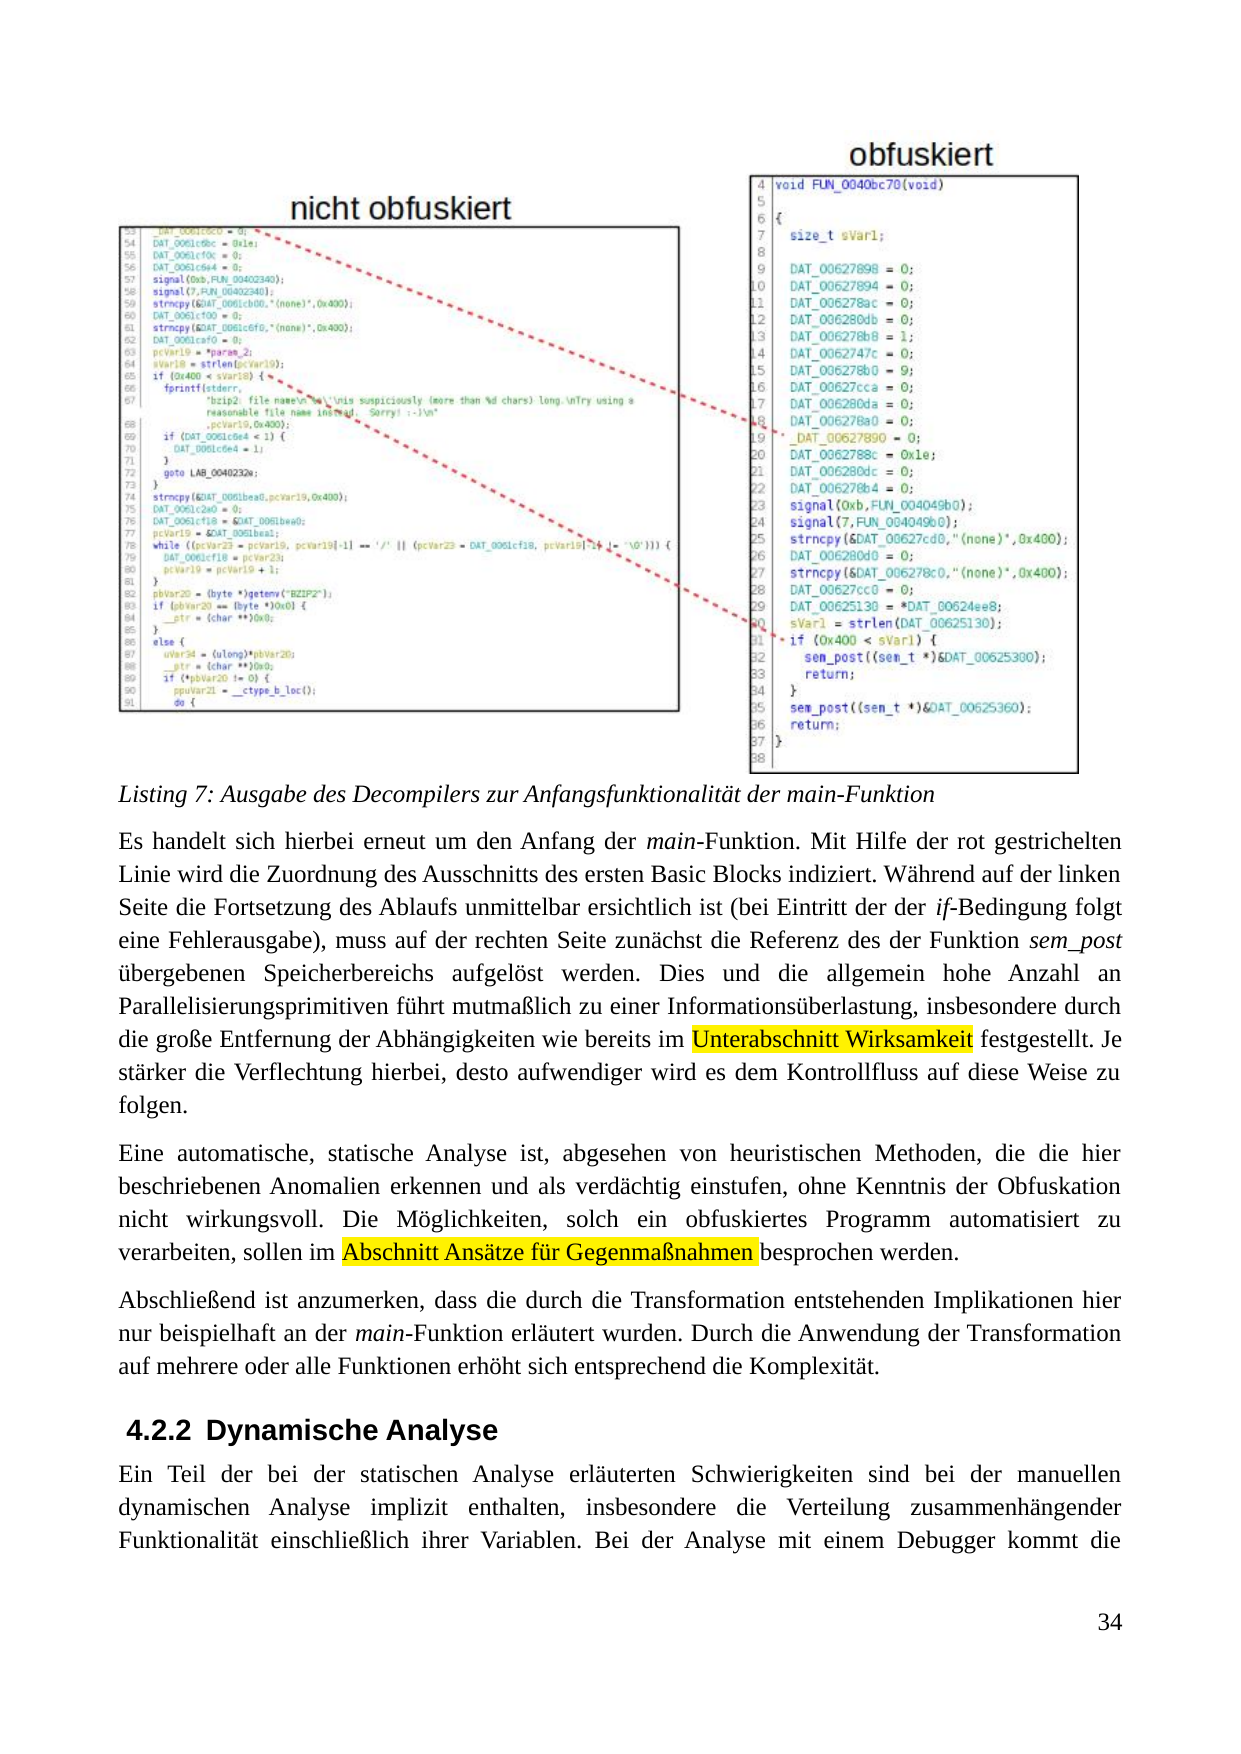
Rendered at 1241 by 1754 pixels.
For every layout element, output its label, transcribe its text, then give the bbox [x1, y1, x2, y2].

text Ein Teil der bei der statischen Analyse erläuterten Schwierigkeiten sind bei der manuellen dynamischen Analyse implizit enthalten, insbesondere die Verteilung zusammenhängender Funktionalität einschließlich ihrer Variablen. Bei der Analyse mit einem Debugger kommt die [118, 1459, 1122, 1554]
picture [118, 130, 1079, 774]
text Eine automatische, statische Analyse ist, abgesehen von heuristischen Methoden, die die hier beschriebenen Anomalien erkennen und als verdächtig einstufen, ohne Kenntnis der Obfuskation nicht wirkungsvoll. Die Möglichkeiten, solch ein obfuskiertes Programm automatisiert zu verarbeiten, sollen im Abschnitt Ansätze für Gegenmaßnahmen besprochen werden. [118, 1138, 1122, 1266]
subtitle Dynamische Analyse [118, 1413, 1122, 1447]
text Abschließend ist anzumerken, dass die durch die Transformation entstehenden Implikationen hier nur beispielhaft an der main-Funktion erläutert wurden. Durch die Anwendung der Transformation auf mehrere oder alle Funktionen erhöht sich entsprechend die Komplexität. [118, 1285, 1122, 1379]
text Es handelt sich hierbei erneut um den Anfang der main-Funktion. Mit Hilfe der rot gestrichelten Linie wird die Zuordnung des Ausschnitts des ersten Basic Blocks indiziert. Während auf der linken Seite die Fortsetzung des Ablaufs unmittelbar ersichtlich ist (bei Eintritt der der if-Bedingung folgt eine Fehlerausgabe), muss auf der rechten Seite zunächst die Referenz des der Funktion sem_post übergebenen Speicherbereichs aufgelöst werden. Dies und die allgemein hohe Anzahl an Parallelisierungsprimitiven führt mutmaßlich zu einer Informationsüberlastung, insbesondere durch die große Entfernung der Abhängigkeiten wie bereits im Unterabschnitt Wirksamkeit festgestellt. Je stärker die Verflechtung hierbei, desto aufwendiger wird es dem Kontrollfluss auf diese Weise zu folgen. [118, 826, 1122, 1119]
list Listing 7: Ausgabe des Decompilers zur Anfangsfunktionalität der main-Funktion [118, 774, 1079, 807]
